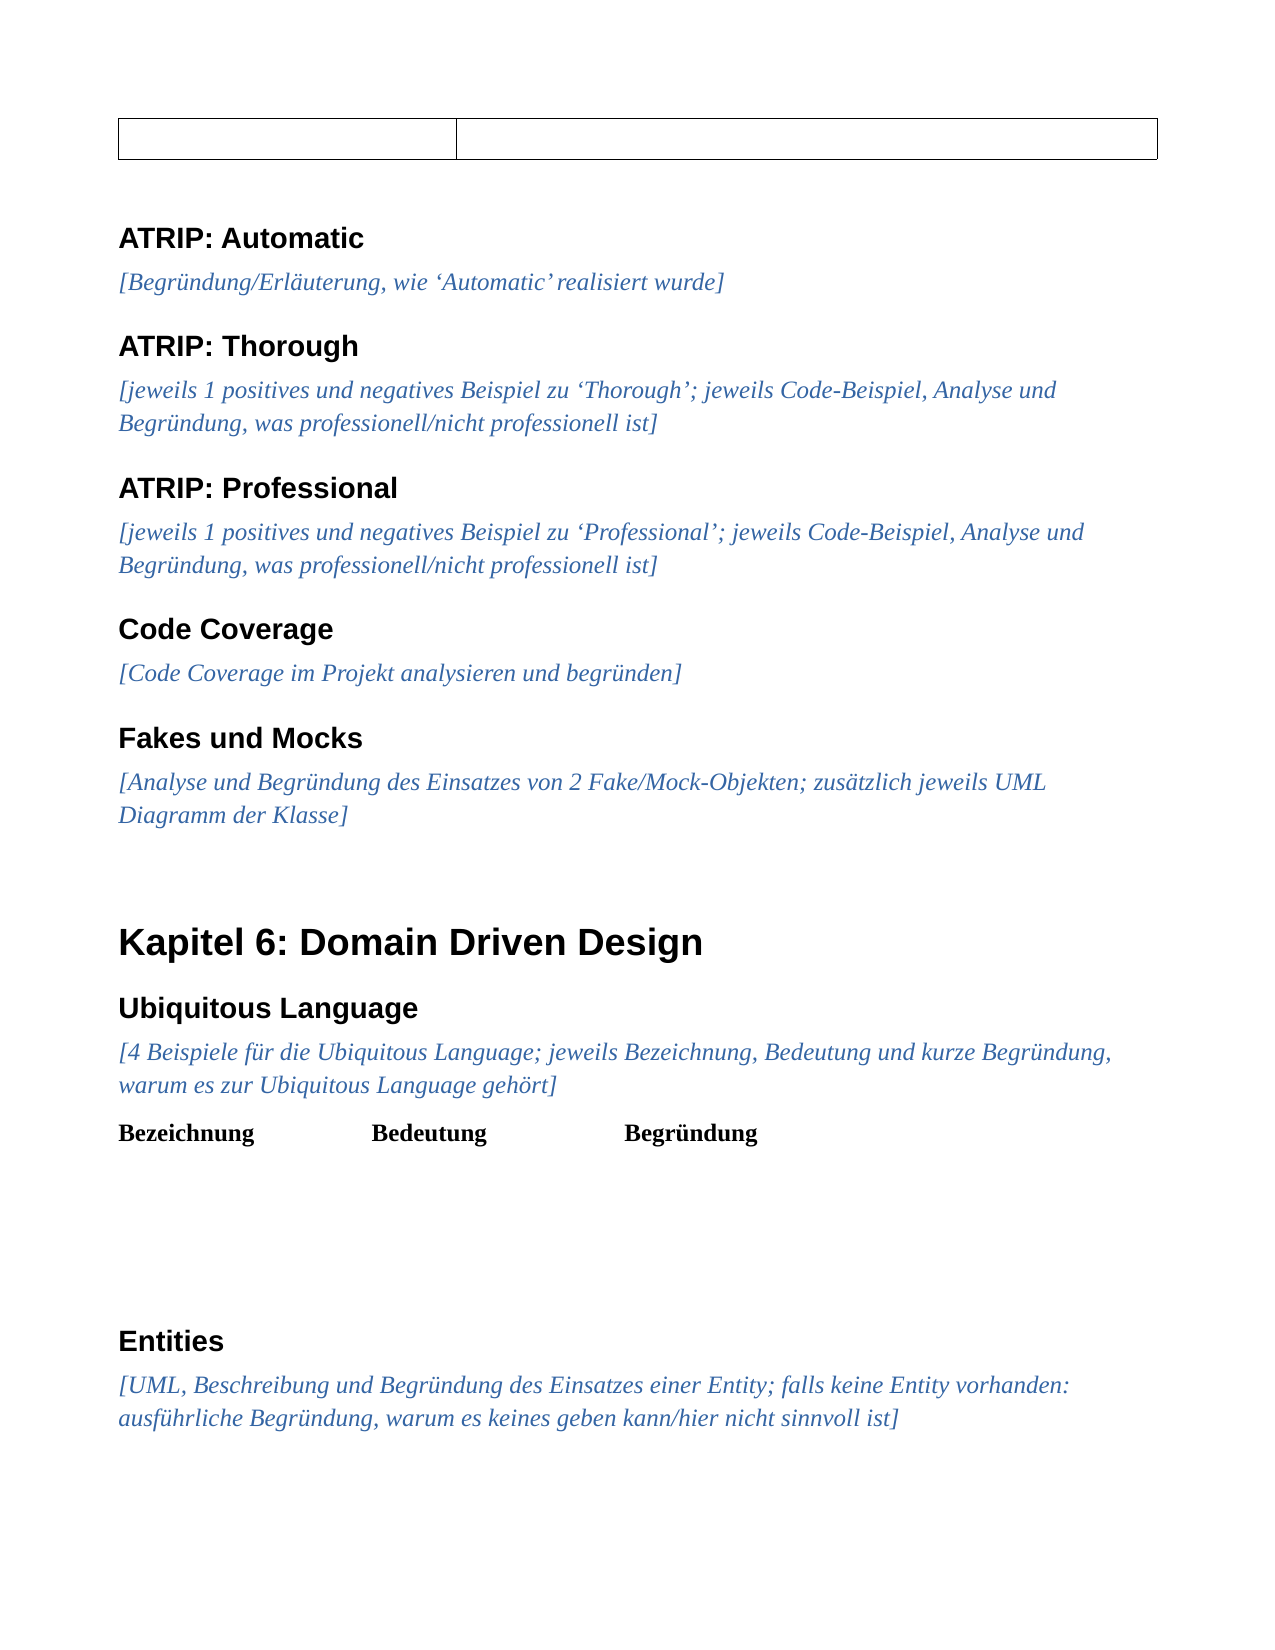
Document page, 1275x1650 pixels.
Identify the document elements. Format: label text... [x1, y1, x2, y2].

subtitle Fakes und Mocks [118, 721, 1157, 754]
text [UML, Beschreibung und Begründung des Einsatzes einer Entity; falls keine Entity vorhanden: ausführliche Begründung, warum es keines geben kann/hier nicht sinnvoll ist] [118, 1370, 1157, 1432]
subtitle ATRIP: Professional [118, 471, 1157, 504]
text [jeweils 1 positives und negatives Beispiel zu ‘Professional’; jeweils Code-Beispiel, Analyse und Begründung, was professionell/nicht professionell ist] [118, 517, 1157, 579]
table_cell [624, 1146, 1157, 1175]
table_header Bezeichnung [118, 1118, 371, 1146]
text [jeweils 1 positives und negatives Beispiel zu ‘Thorough’; jeweils Code-Beispiel, Analyse und Begründung, was professionell/nicht professionell ist] [118, 375, 1157, 437]
text [4 Beispiele für die Ubiquitous Language; jeweils Bezeichnung, Bedeutung und kurze Begründung, warum es zur Ubiquitous Language gehört] [118, 1037, 1157, 1099]
table_cell [118, 1146, 371, 1175]
subtitle ATRIP: Thorough [118, 329, 1157, 363]
table_cell [457, 119, 1157, 158]
table_cell [119, 119, 456, 158]
table_cell [624, 1175, 1157, 1204]
table_cell [371, 1204, 624, 1233]
table_cell [118, 1204, 371, 1233]
text [Code Coverage im Projekt analysieren und begründen] [118, 658, 1157, 687]
subtitle Entities [118, 1323, 1157, 1357]
table_cell [371, 1175, 624, 1204]
text [Begründung/Erläuterung, wie ‘Automatic’ realisiert wurde] [118, 267, 1157, 296]
subtitle Kapitel 6: Domain Driven Design [118, 920, 1157, 964]
subtitle Code Coverage [118, 612, 1157, 646]
table_header Begründung [624, 1118, 1157, 1146]
text [Analyse und Begründung des Einsatzes von 2 Fake/Mock-Objekten; zusätzlich jeweils UML Diagramm der Klasse] [118, 767, 1157, 828]
subtitle ATRIP: Automatic [118, 221, 1157, 254]
table_header Bedeutung [371, 1118, 624, 1146]
table_cell [118, 1233, 371, 1261]
table_cell [624, 1233, 1157, 1261]
table_cell [624, 1204, 1157, 1233]
subtitle Ubiquitous Language [118, 991, 1157, 1024]
table_cell [371, 1233, 624, 1261]
table_cell [118, 1175, 371, 1204]
table_cell [371, 1146, 624, 1175]
